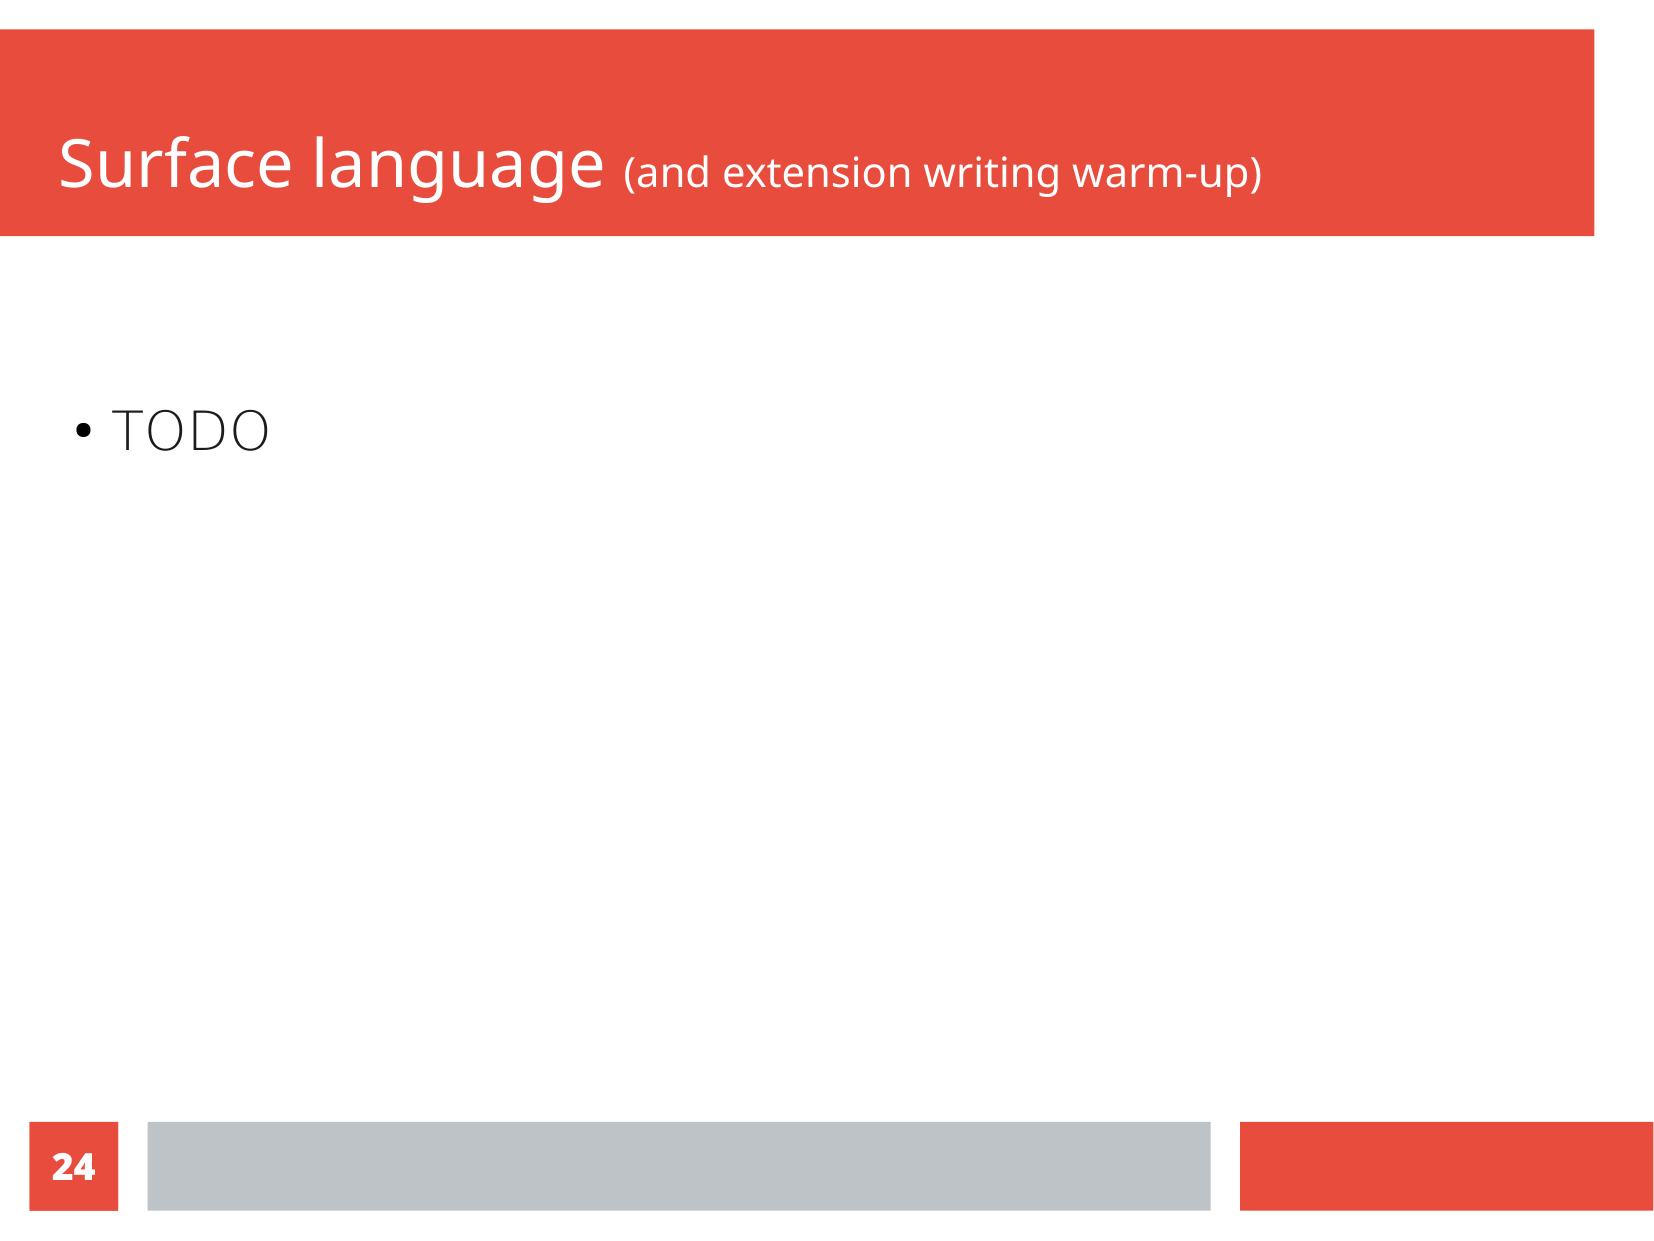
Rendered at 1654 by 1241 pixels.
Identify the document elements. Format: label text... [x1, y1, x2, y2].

title Surface language (and extension writing warm-up) [59, 59, 1595, 207]
list TODO [59, 324, 1565, 1093]
